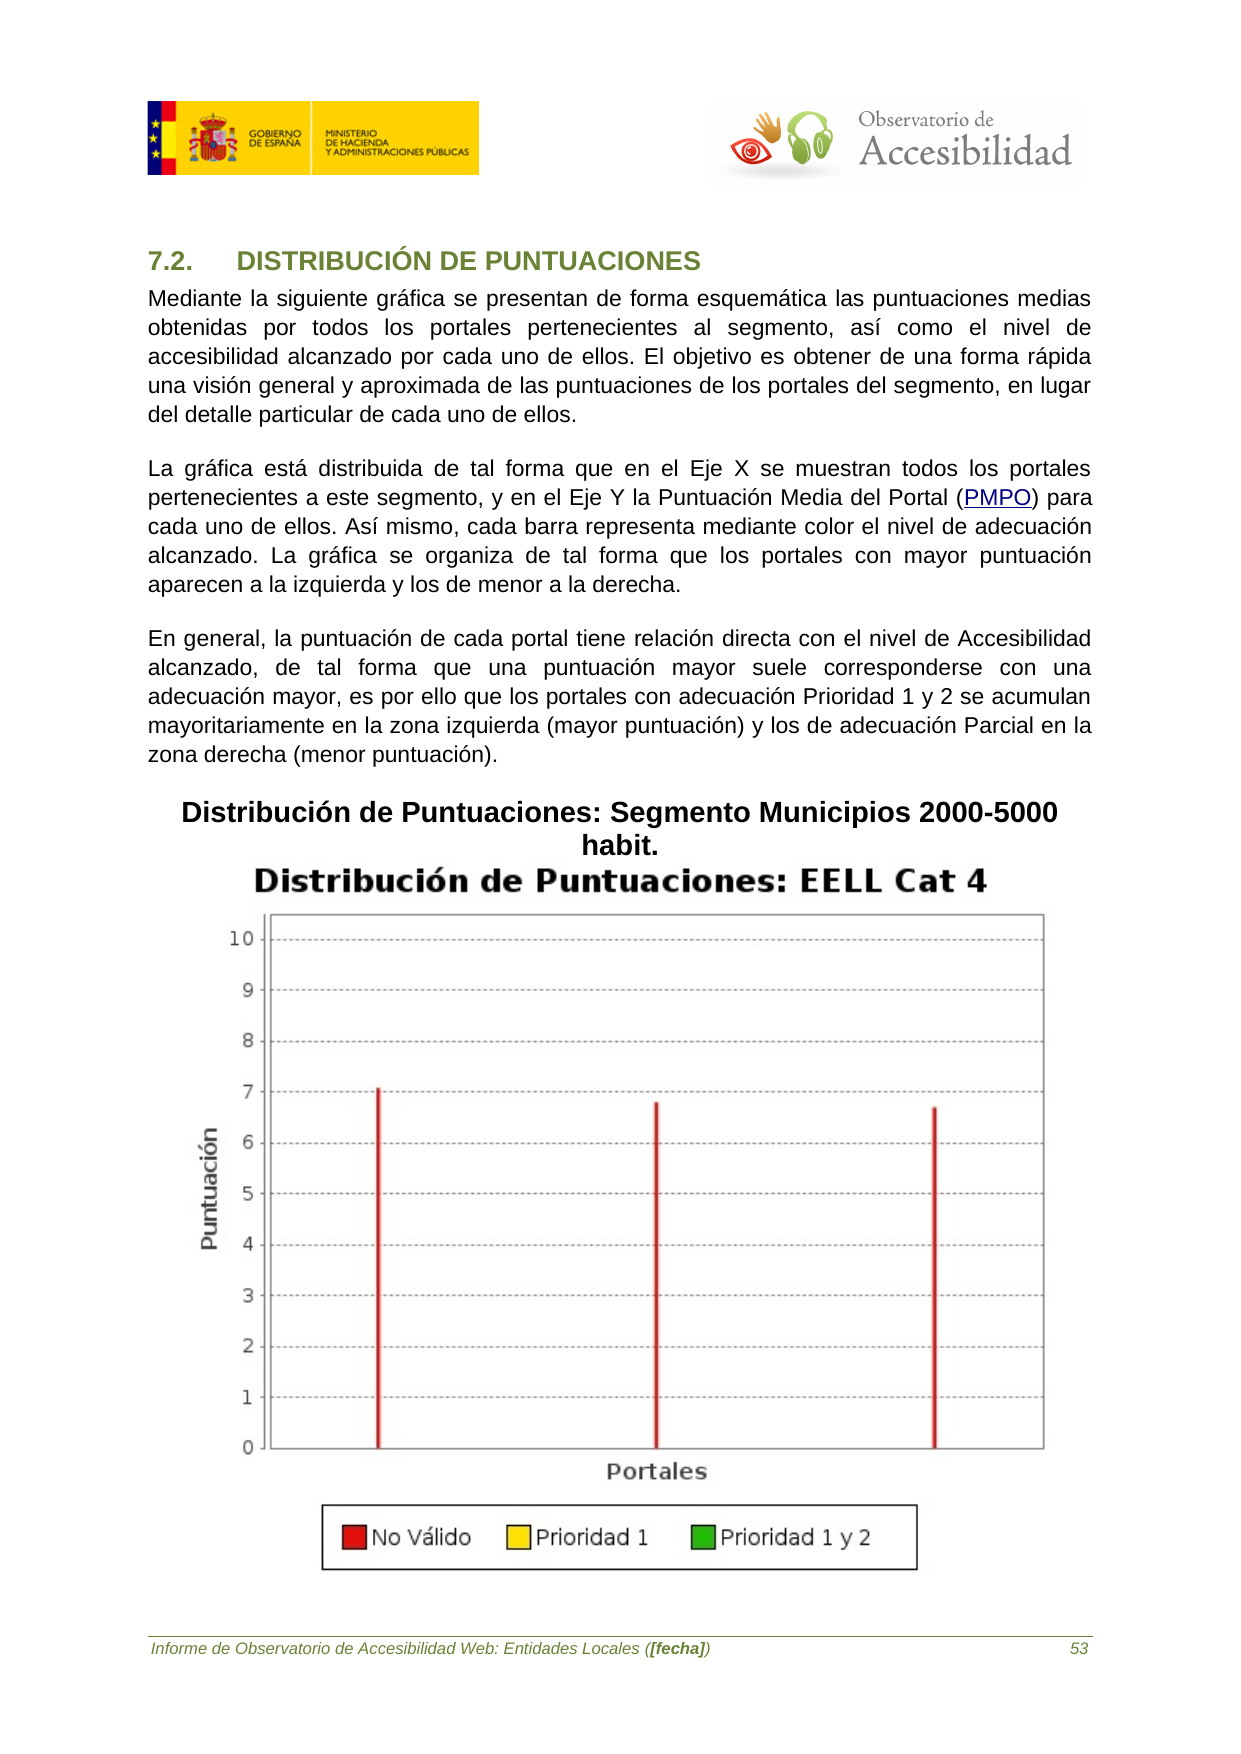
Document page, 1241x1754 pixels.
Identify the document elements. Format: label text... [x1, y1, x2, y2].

picture [147, 101, 479, 175]
text Mediante la siguiente gráfica se presentan de forma esquemática las puntuaciones medias obtenidas por todos los portales pertenecientes al segmento, así como el nivel de accesibilidad alcanzado por cada uno de ellos. El objetivo es obtener de una forma rápida una visión general y aproximada de las puntuaciones de los portales del segmento, en lugar del detalle particular de cada uno de ellos. [148, 285, 1092, 427]
text La gráfica está distribuida de tal forma que en el Eje X se muestran todos los portales pertenecientes a este segmento, y en el Eje Y la Puntuación Media del Portal (PMPO) para cada uno de ellos. Así mismo, cada barra representa mediante color el nivel de adecuación alcanzado. La gráfica se organiza de tal forma que los portales con mayor puntuación aparecen a la izquierda y los de menor a la derecha. [148, 455, 1092, 597]
text En general, la puntuación de cada portal tiene relación directa con el nivel de Accesibilidad alcanzado, de tal forma que una puntuación mayor suele corresponderse con una adecuación mayor, es por ello que los portales con adecuación Prioridad 1 y 2 se acumulan mayoritariamente en la zona izquierda (mayor puntuación) y los de adecuación Parcial en la zona derecha (menor puntuación). [148, 625, 1092, 767]
picture [710, 102, 1086, 185]
picture [178, 861, 1062, 1572]
subtitle Distribución de puntuaciones [148, 245, 1092, 276]
text Distribución de Puntuaciones: Segmento Municipios 2000-5000 habit. [148, 795, 1092, 862]
